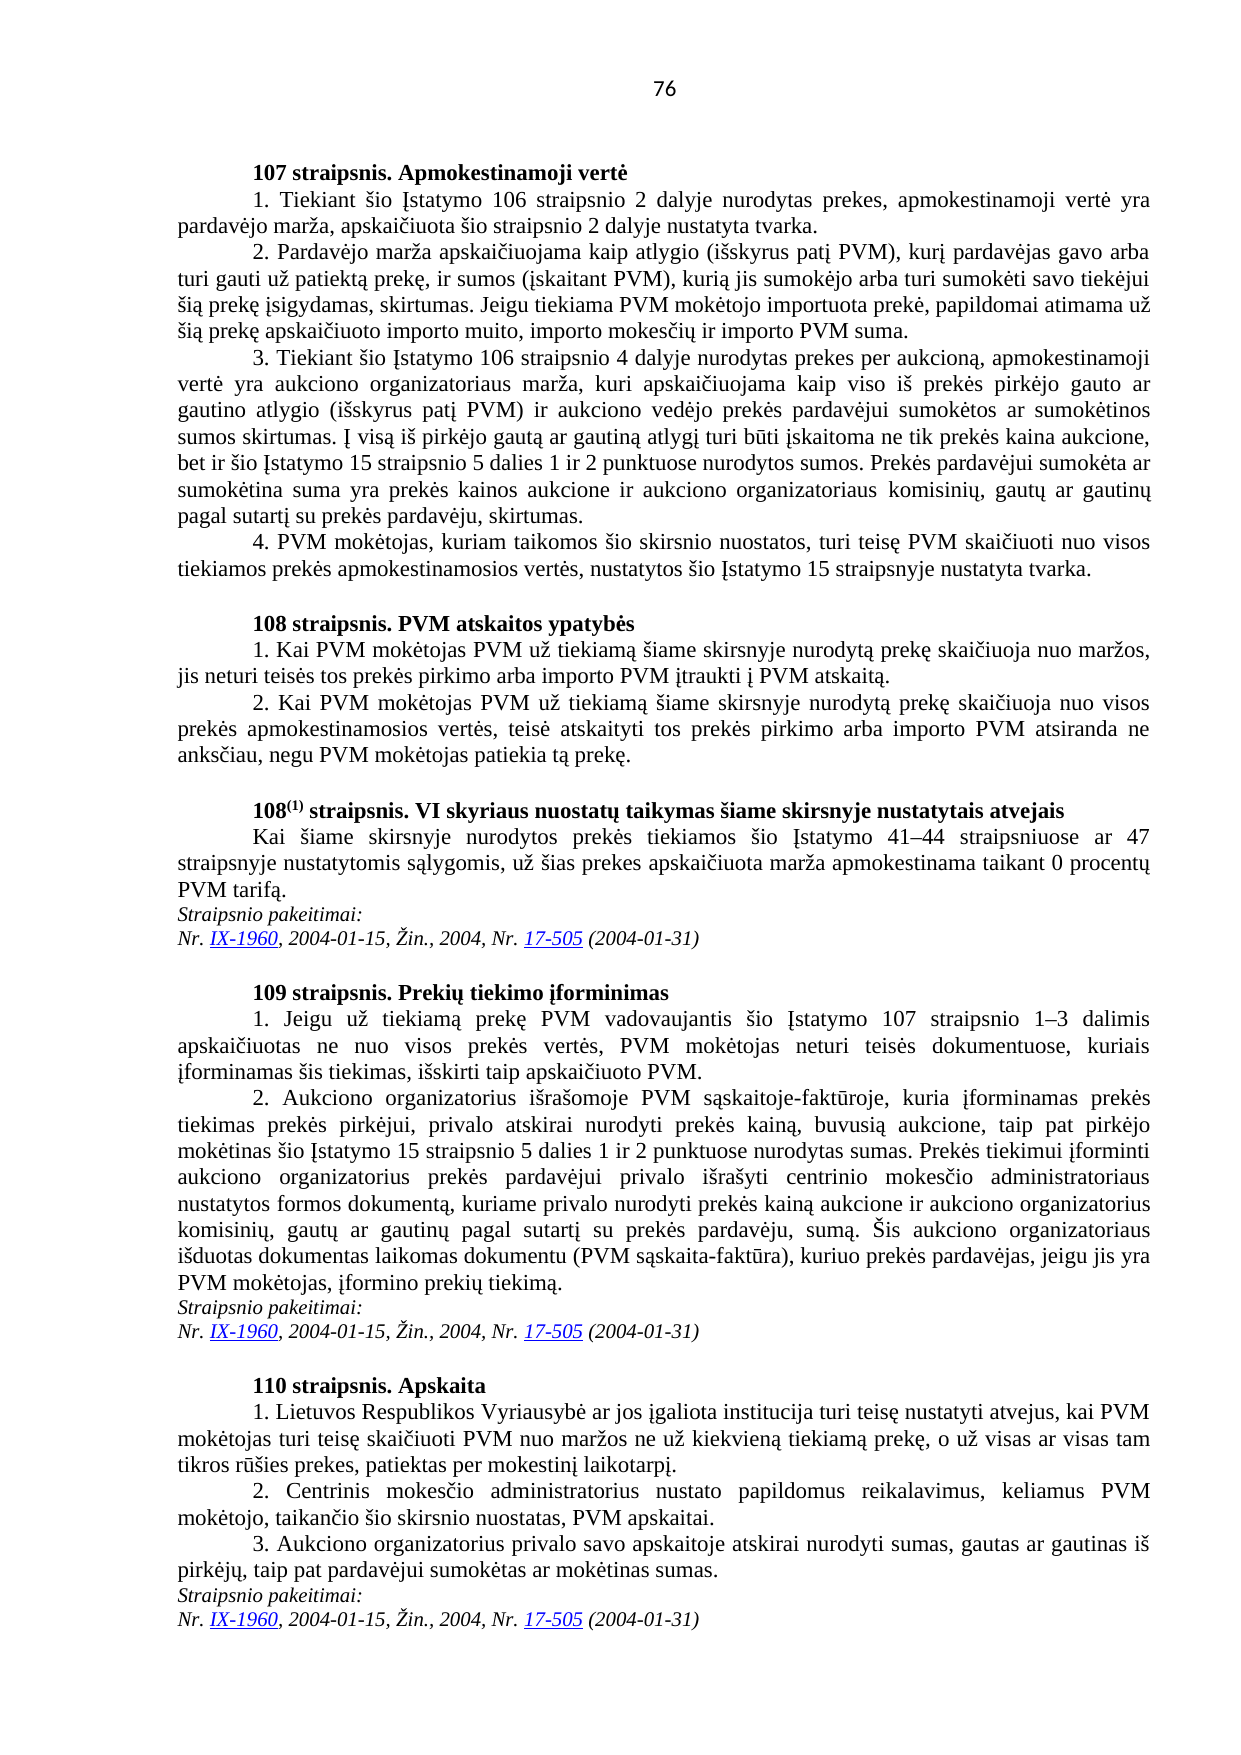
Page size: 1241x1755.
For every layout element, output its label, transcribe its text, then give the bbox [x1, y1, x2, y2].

text 108 straipsnis. PVM atskaitos ypatybės [177, 610, 1152, 636]
text 108(1) straipsnis. VI skyriaus nuostatų taikymas šiame skirsnyje nustatytais atvejais [252, 797, 1152, 823]
text 1. Lietuvos Respublikos Vyriausybė ar jos įgaliota institucija turi teisę nustatyti atvejus, kai PVM mokėtojas turi teisę skaičiuoti PVM nuo maržos ne už kiekvieną tiekiamą prekę, o už visas ar visas tam tikros rūšies prekes, patiektas per mokestinį laikotarpį. [177, 1398, 1152, 1477]
text 2. Centrinis mokesčio administratorius nustato papildomus reikalavimus, keliamus PVM mokėtojo, taikančio šio skirsnio nuostatas, PVM apskaitai. [177, 1477, 1152, 1530]
text 1. Jeigu už tiekiamą prekę PVM vadovaujantis šio Įstatymo 107 straipsnio 1–3 dalimis apskaičiuotas ne nuo visos prekės vertės, PVM mokėtojas neturi teisės dokumentuose, kuriais įforminamas šis tiekimas, išskirti taip apskaičiuoto PVM. [177, 1005, 1152, 1084]
text 3. Aukciono organizatorius privalo savo apskaitoje atskirai nurodyti sumas, gautas ar gautinas iš pirkėjų, taip pat pardavėjui sumokėtas ar mokėtinas sumas. [177, 1530, 1152, 1583]
text Nr. IX-1960, 2004-01-15, Žin., 2004, Nr. 17-505 (2004-01-31) [177, 1319, 1152, 1343]
text Straipsnio pakeitimai: [177, 1295, 1152, 1319]
text 110 straipsnis. Apskaita [177, 1372, 1152, 1398]
text 1. Tiekiant šio Įstatymo 106 straipsnio 2 dalyje nurodytas prekes, apmokestinamoji vertė yra pardavėjo marža, apskaičiuota šio straipsnio 2 dalyje nustatyta tvarka. [177, 186, 1152, 238]
text Nr. IX-1960, 2004-01-15, Žin., 2004, Nr. 17-505 (2004-01-31) [177, 1607, 1152, 1631]
text 2. Kai PVM mokėtojas PVM už tiekiamą šiame skirsnyje nurodytą prekę skaičiuoja nuo visos prekės apmokestinamosios vertės, teisė atskaityti tos prekės pirkimo arba importo PVM atsiranda ne anksčiau, negu PVM mokėtojas patiekia tą prekę. [177, 689, 1152, 768]
text 4. PVM mokėtojas, kuriam taikomos šio skirsnio nuostatos, turi teisę PVM skaičiuoti nuo visos tiekiamos prekės apmokestinamosios vertės, nustatytos šio Įstatymo 15 straipsnyje nustatyta tvarka. [177, 528, 1152, 581]
text Straipsnio pakeitimai: [177, 1583, 1152, 1607]
text 2. Aukciono organizatorius išrašomoje PVM sąskaitoje-faktūroje, kuria įforminamas prekės tiekimas prekės pirkėjui, privalo atskirai nurodyti prekės kainą, buvusią aukcione, taip pat pirkėjo mokėtinas šio Įstatymo 15 straipsnio 5 dalies 1 ir 2 punktuose nurodytas sumas. Prekės tiekimui įforminti aukciono organizatorius prekės pardavėjui privalo išrašyti centrinio mokesčio administratoriaus nustatytos formos dokumentą, kuriame privalo nurodyti prekės kainą aukcione ir aukciono organizatorius komisinių, gautų ar gautinų pagal sutartį su prekės pardavėju, sumą. Šis aukciono organizatoriaus išduotas dokumentas laikomas dokumentu (PVM sąskaita-faktūra), kuriuo prekės pardavėjas, jeigu jis yra PVM mokėtojas, įformino prekių tiekimą. [177, 1084, 1152, 1295]
text 107 straipsnis. Apmokestinamoji vertė [177, 159, 1152, 186]
text 3. Tiekiant šio Įstatymo 106 straipsnio 4 dalyje nurodytas prekes per aukcioną, apmokestinamoji vertė yra aukciono organizatoriaus marža, kuri apskaičiuojama kaip viso iš prekės pirkėjo gauto ar gautino atlygio (išskyrus patį PVM) ir aukciono vedėjo prekės pardavėjui sumokėtos ar sumokėtinos sumos skirtumas. Į visą iš pirkėjo gautą ar gautiną atlygį turi būti įskaitoma ne tik prekės kaina aukcione, bet ir šio Įstatymo 15 straipsnio 5 dalies 1 ir 2 punktuose nurodytos sumos. Prekės pardavėjui sumokėta ar sumokėtina suma yra prekės kainos aukcione ir aukciono organizatoriaus komisinių, gautų ar gautinų pagal sutartį su prekės pardavėju, skirtumas. [177, 344, 1152, 528]
text 2. Pardavėjo marža apskaičiuojama kaip atlygio (išskyrus patį PVM), kurį pardavėjas gavo arba turi gauti už patiektą prekę, ir sumos (įskaitant PVM), kurią jis sumokėjo arba turi sumokėti savo tiekėjui šią prekę įsigydamas, skirtumas. Jeigu tiekiama PVM mokėtojo importuota prekė, papildomai atimama už šią prekę apskaičiuoto importo muito, importo mokesčių ir importo PVM suma. [177, 238, 1152, 344]
text Kai šiame skirsnyje nurodytos prekės tiekiamos šio Įstatymo 41–44 straipsniuose ar 47 straipsnyje nustatytomis sąlygomis, už šias prekes apskaičiuota marža apmokestinama taikant 0 procentų PVM tarifą. [177, 823, 1152, 902]
text Nr. IX-1960, 2004-01-15, Žin., 2004, Nr. 17-505 (2004-01-31) [177, 926, 1152, 950]
text 109 straipsnis. Prekių tiekimo įforminimas [177, 979, 1152, 1005]
text Straipsnio pakeitimai: [177, 902, 1152, 926]
text 1. Kai PVM mokėtojas PVM už tiekiamą šiame skirsnyje nurodytą prekę skaičiuoja nuo maržos, jis neturi teisės tos prekės pirkimo arba importo PVM įtraukti į PVM atskaitą. [177, 636, 1152, 689]
